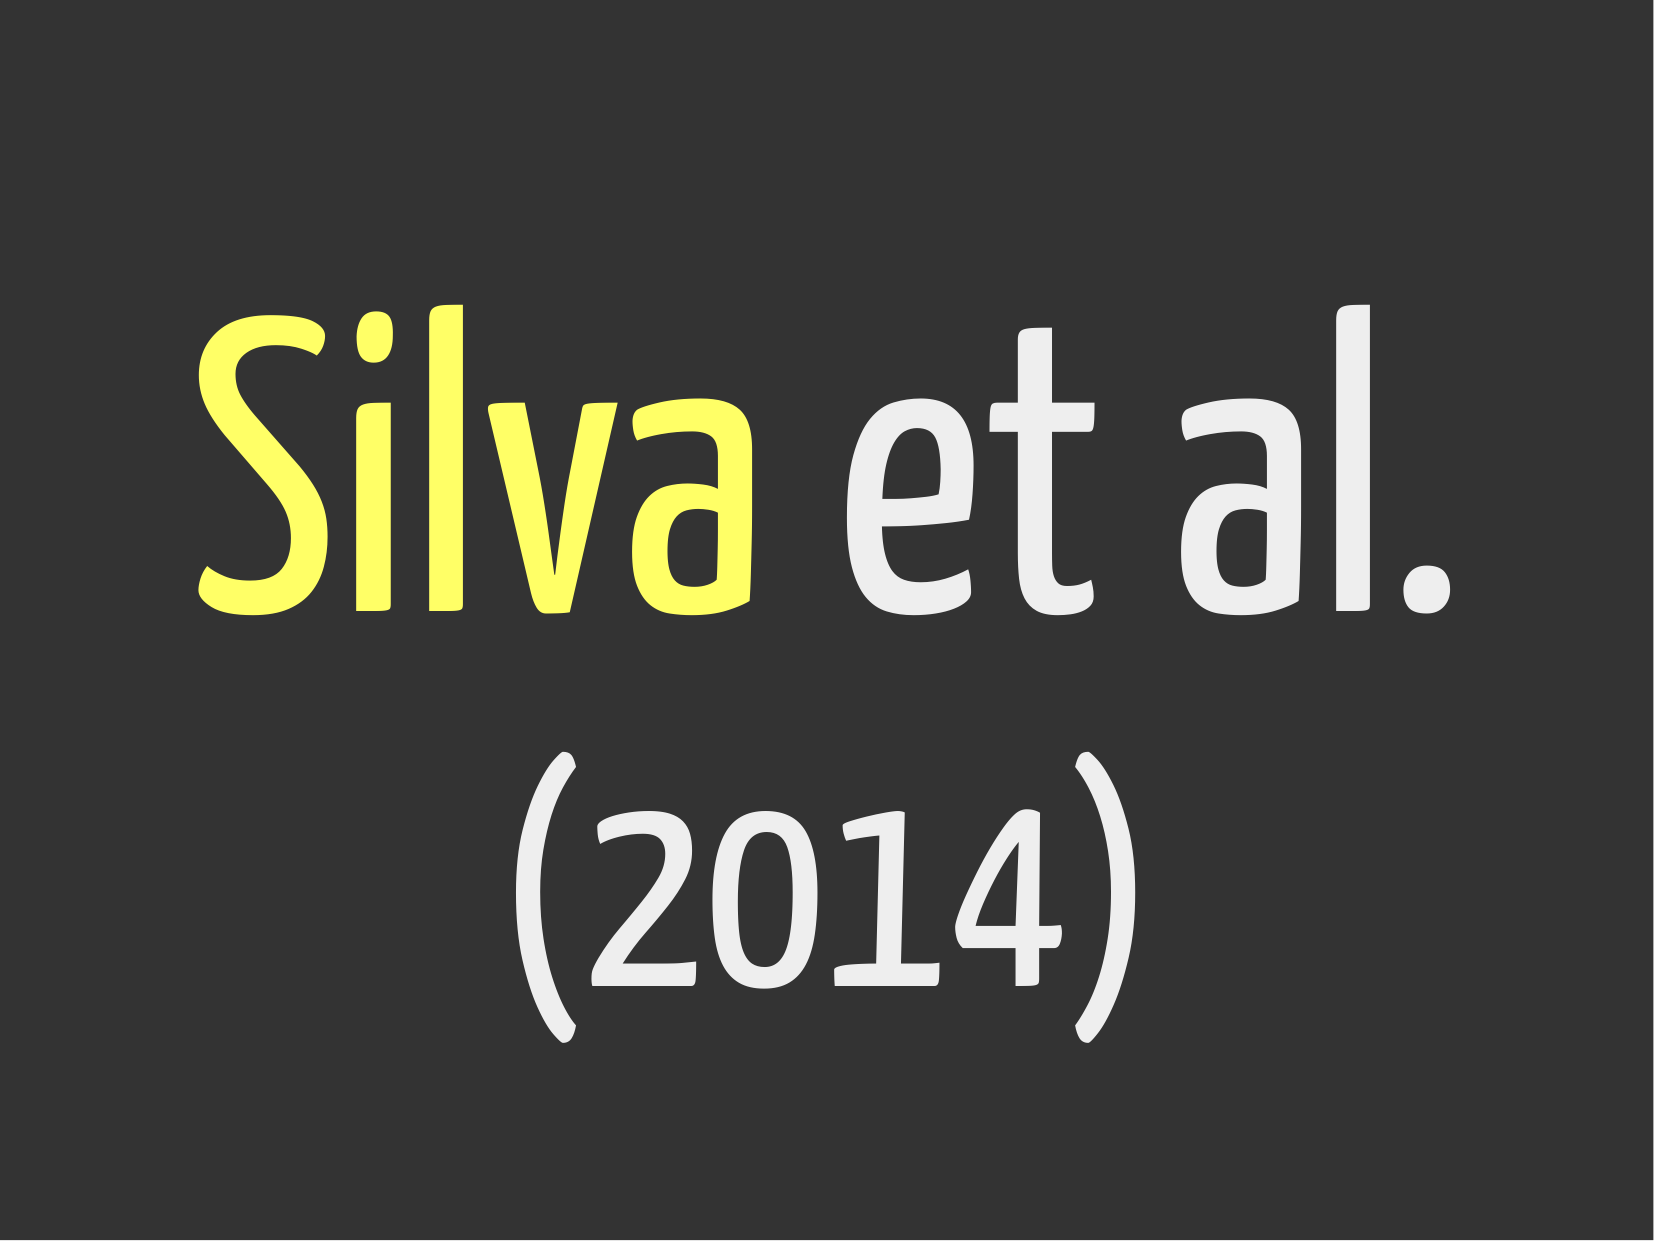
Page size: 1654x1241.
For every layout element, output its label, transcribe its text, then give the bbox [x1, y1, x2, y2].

title Silva et al. (2014) [0, 0, 1654, 1241]
